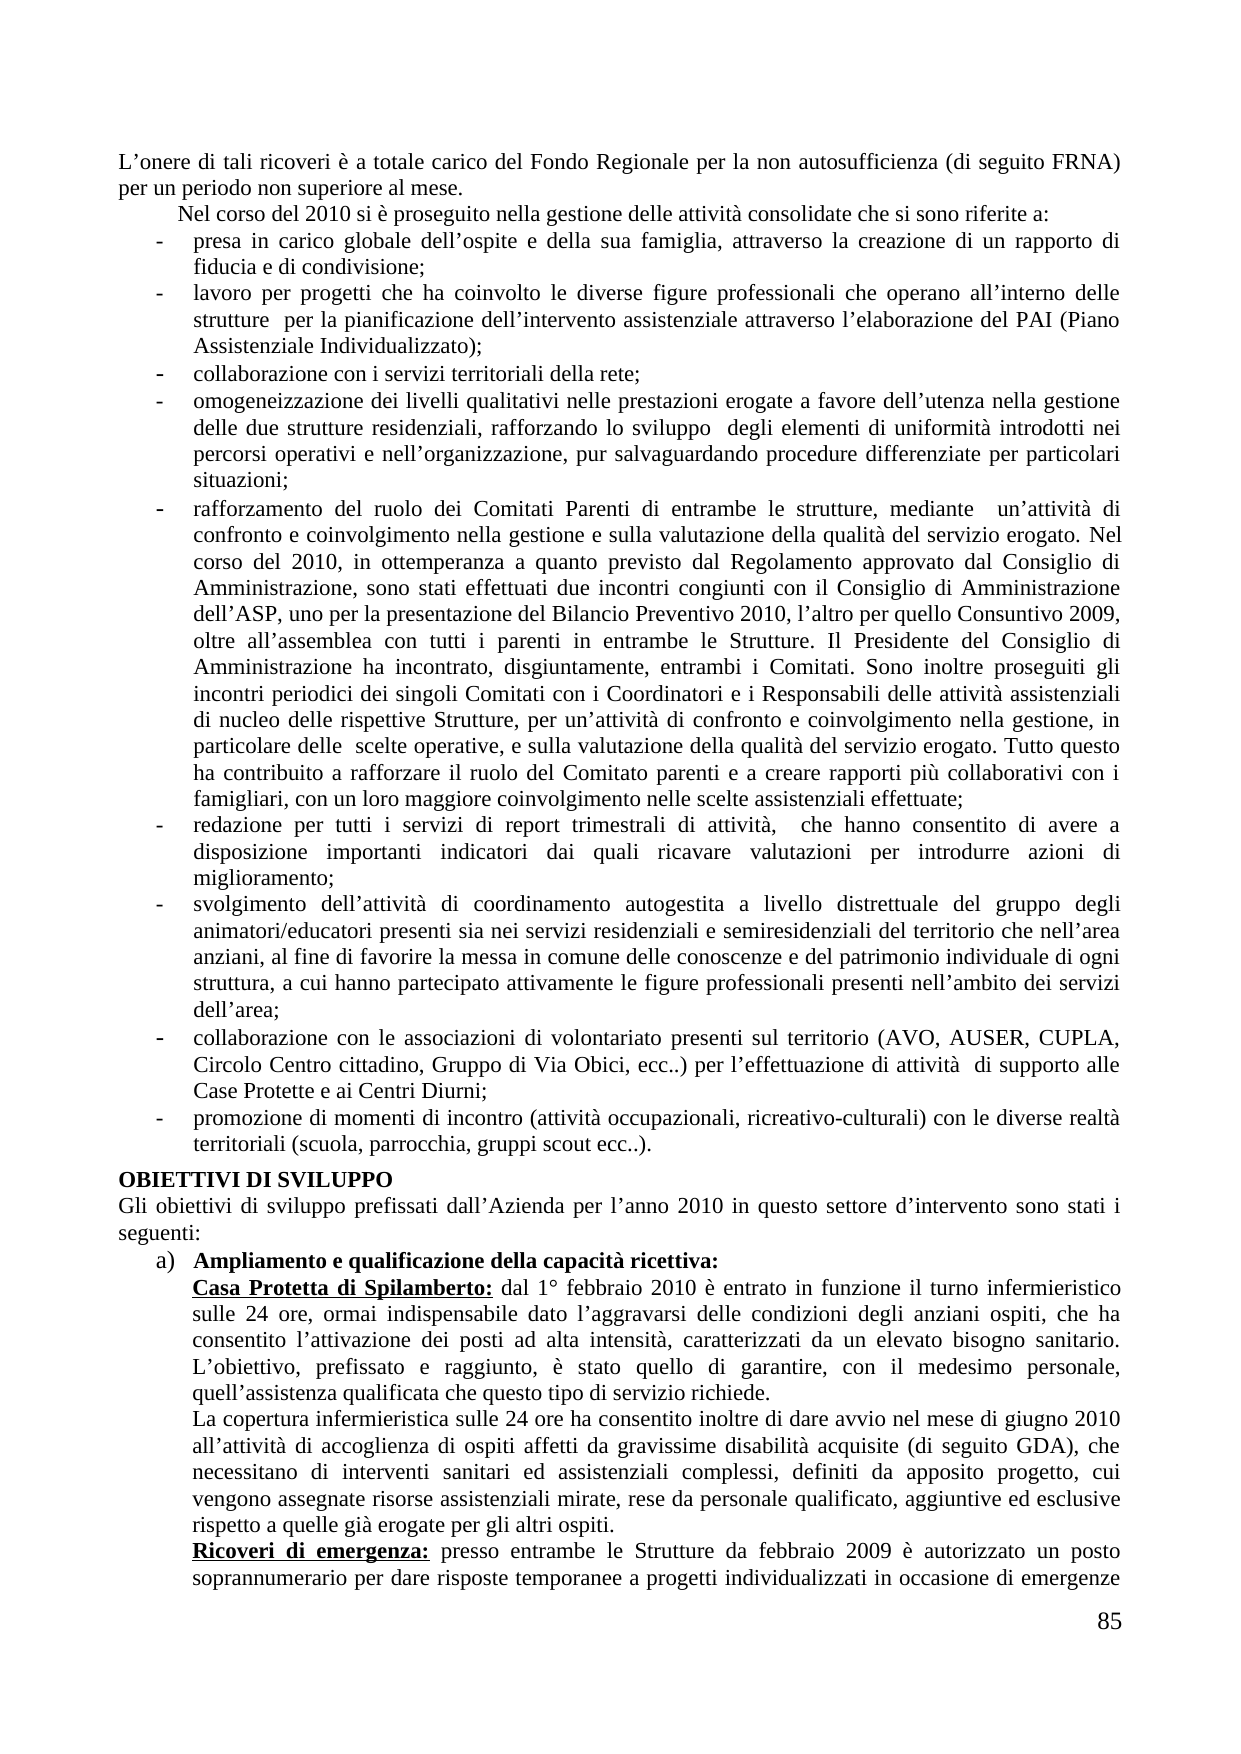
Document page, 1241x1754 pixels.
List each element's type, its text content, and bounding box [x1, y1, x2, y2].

text Nel corso del 2010 si è proseguito nella gestione delle attività consolidate che si sono riferite a: [118, 200, 1122, 227]
list collaborazione con i servizi territoriali della rete; [156, 358, 1122, 387]
list collaborazione con le associazioni di volontariato presenti sul territorio (AVO, AUSER, CUPLA, Circolo Centro cittadino, Gruppo di Via Obici, ecc..) per l’effettuazione di attività di supporto alle Case Protette e ai Centri Diurni; [156, 1022, 1122, 1104]
text Casa Protetta di Spilamberto: dal 1° febbraio 2010 è entrato in funzione il turno infermieristico sulle 24 ore, ormai indispensabile dato l’aggravarsi delle condizioni degli anziani ospiti, che ha consentito l’attivazione dei posti ad alta intensità, caratterizzati da un elevato bisogno sanitario. L’obiettivo, prefissato e raggiunto, è stato quello di garantire, con il medesimo personale, quell’assistenza qualificata che questo tipo di servizio richiede. [192, 1274, 1122, 1406]
text La copertura infermieristica sulle 24 ore ha consentito inoltre di dare avvio nel mese di giugno 2010 all’attività di accoglienza di ospiti affetti da gravissime disabilità acquisite (di seguito GDA), che necessitano di interventi sanitari ed assistenziali complessi, definiti da apposito progetto, cui vengono assegnate risorse assistenziali mirate, rese da personale qualificato, aggiuntive ed esclusive rispetto a quelle già erogate per gli altri ospiti. [192, 1406, 1122, 1537]
list redazione per tutti i servizi di report trimestrali di attività, che hanno consentito di avere a disposizione importanti indicatori dai quali ricavare valutazioni per introdurre azioni di miglioramento; [156, 811, 1122, 890]
text L’onere di tali ricoveri è a totale carico del Fondo Regionale per la non autosufficienza (di seguito FRNA) per un periodo non superiore al mese. [118, 148, 1122, 200]
list Ampliamento e qualificazione della capacità ricettiva: [156, 1245, 1122, 1274]
list svolgimento dell’attività di coordinamento autogestita a livello distrettuale del gruppo degli animatori/educatori presenti sia nei servizi residenziali e semiresidenziali del territorio che nell’area anziani, al fine di favorire la messa in comune delle conoscenze e del patrimonio individuale di ogni struttura, a cui hanno partecipato attivamente le figure professionali presenti nell’ambito dei servizi dell’area; [156, 890, 1122, 1022]
list omogeneizzazione dei livelli qualitativi nelle prestazioni erogate a favore dell’utenza nella gestione delle due strutture residenziali, rafforzando lo sviluppo degli elementi di uniformità introdotti nei percorsi operativi e nell’organizzazione, pur salvaguardando procedure differenziate per particolari situazioni; [156, 387, 1122, 493]
list promozione di momenti di incontro (attività occupazionali, ricreativo-culturali) con le diverse realtà territoriali (scuola, parrocchia, gruppi scout ecc..). [156, 1104, 1122, 1156]
list lavoro per progetti che ha coinvolto le diverse figure professionali che operano all’interno delle strutture per la pianificazione dell’intervento assistenziale attraverso l’elaborazione del PAI (Piano Assistenziale Individualizzato); [156, 279, 1122, 358]
list presa in carico globale dell’ospite e della sua famiglia, attraverso la creazione di un rapporto di fiducia e di condivisione; [156, 227, 1122, 279]
text OBIETTIVI DI SVILUPPO [118, 1166, 1122, 1192]
text Gli obiettivi di sviluppo prefissati dall’Azienda per l’anno 2010 in questo settore d’intervento sono stati i seguenti: [118, 1192, 1122, 1245]
list rafforzamento del ruolo dei Comitati Parenti di entrambe le strutture, mediante un’attività di confronto e coinvolgimento nella gestione e sulla valutazione della qualità del servizio erogato. Nel corso del 2010, in ottemperanza a quanto previsto dal Regolamento approvato dal Consiglio di Amministrazione, sono stati effettuati due incontri congiunti con il Consiglio di Amministrazione dell’ASP, uno per la presentazione del Bilancio Preventivo 2010, l’altro per quello Consuntivo 2009, oltre all’assemblea con tutti i parenti in entrambe le Strutture. Il Presidente del Consiglio di Amministrazione ha incontrato, disgiuntamente, entrambi i Comitati. Sono inoltre proseguiti gli incontri periodici dei singoli Comitati con i Coordinatori e i Responsabili delle attività assistenziali di nucleo delle rispettive Strutture, per un’attività di confronto e coinvolgimento nella gestione, in particolare delle scelte operative, e sulla valutazione della qualità del servizio erogato. Tutto questo ha contribuito a rafforzare il ruolo del Comitato parenti e a creare rapporti più collaborativi con i famigliari, con un loro maggiore coinvolgimento nelle scelte assistenziali effettuate; [156, 493, 1122, 811]
text Ricoveri di emergenza: presso entrambe le Strutture da febbraio 2009 è autorizzato un posto soprannumerario per dare risposte temporanee a progetti individualizzati in occasione di emergenze [192, 1537, 1122, 1590]
